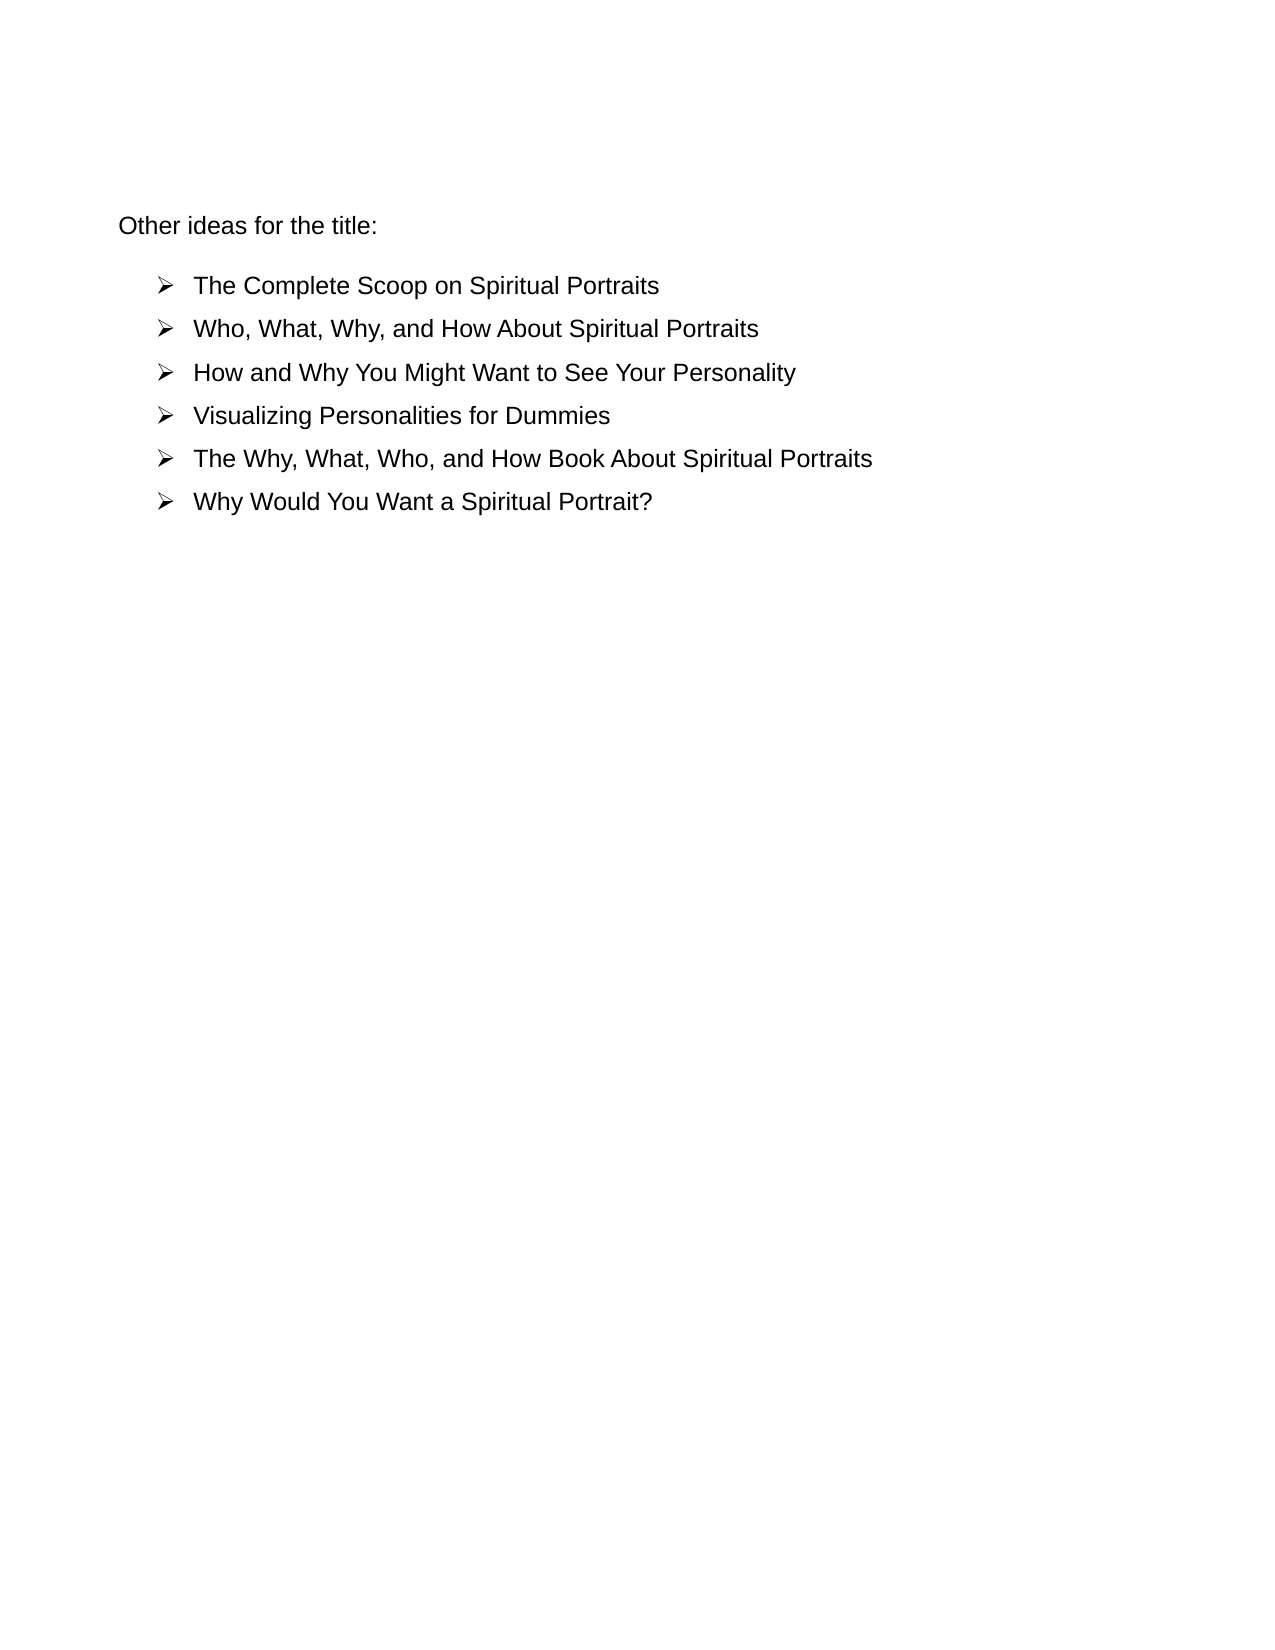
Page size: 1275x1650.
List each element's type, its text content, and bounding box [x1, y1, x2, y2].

list The Complete Scoop on Spiritual Portraits [156, 271, 1157, 300]
list Visualizing Personalities for Dummies [156, 401, 1157, 430]
text Other ideas for the title: [118, 211, 1157, 240]
list Who, What, Why, and How About Spiritual Portraits [156, 314, 1157, 343]
list Why Would You Want a Spiritual Portrait? [156, 487, 1157, 516]
list The Why, What, Who, and How Book About Spiritual Portraits [156, 444, 1157, 473]
list How and Why You Might Want to See Your Personality [156, 358, 1157, 386]
